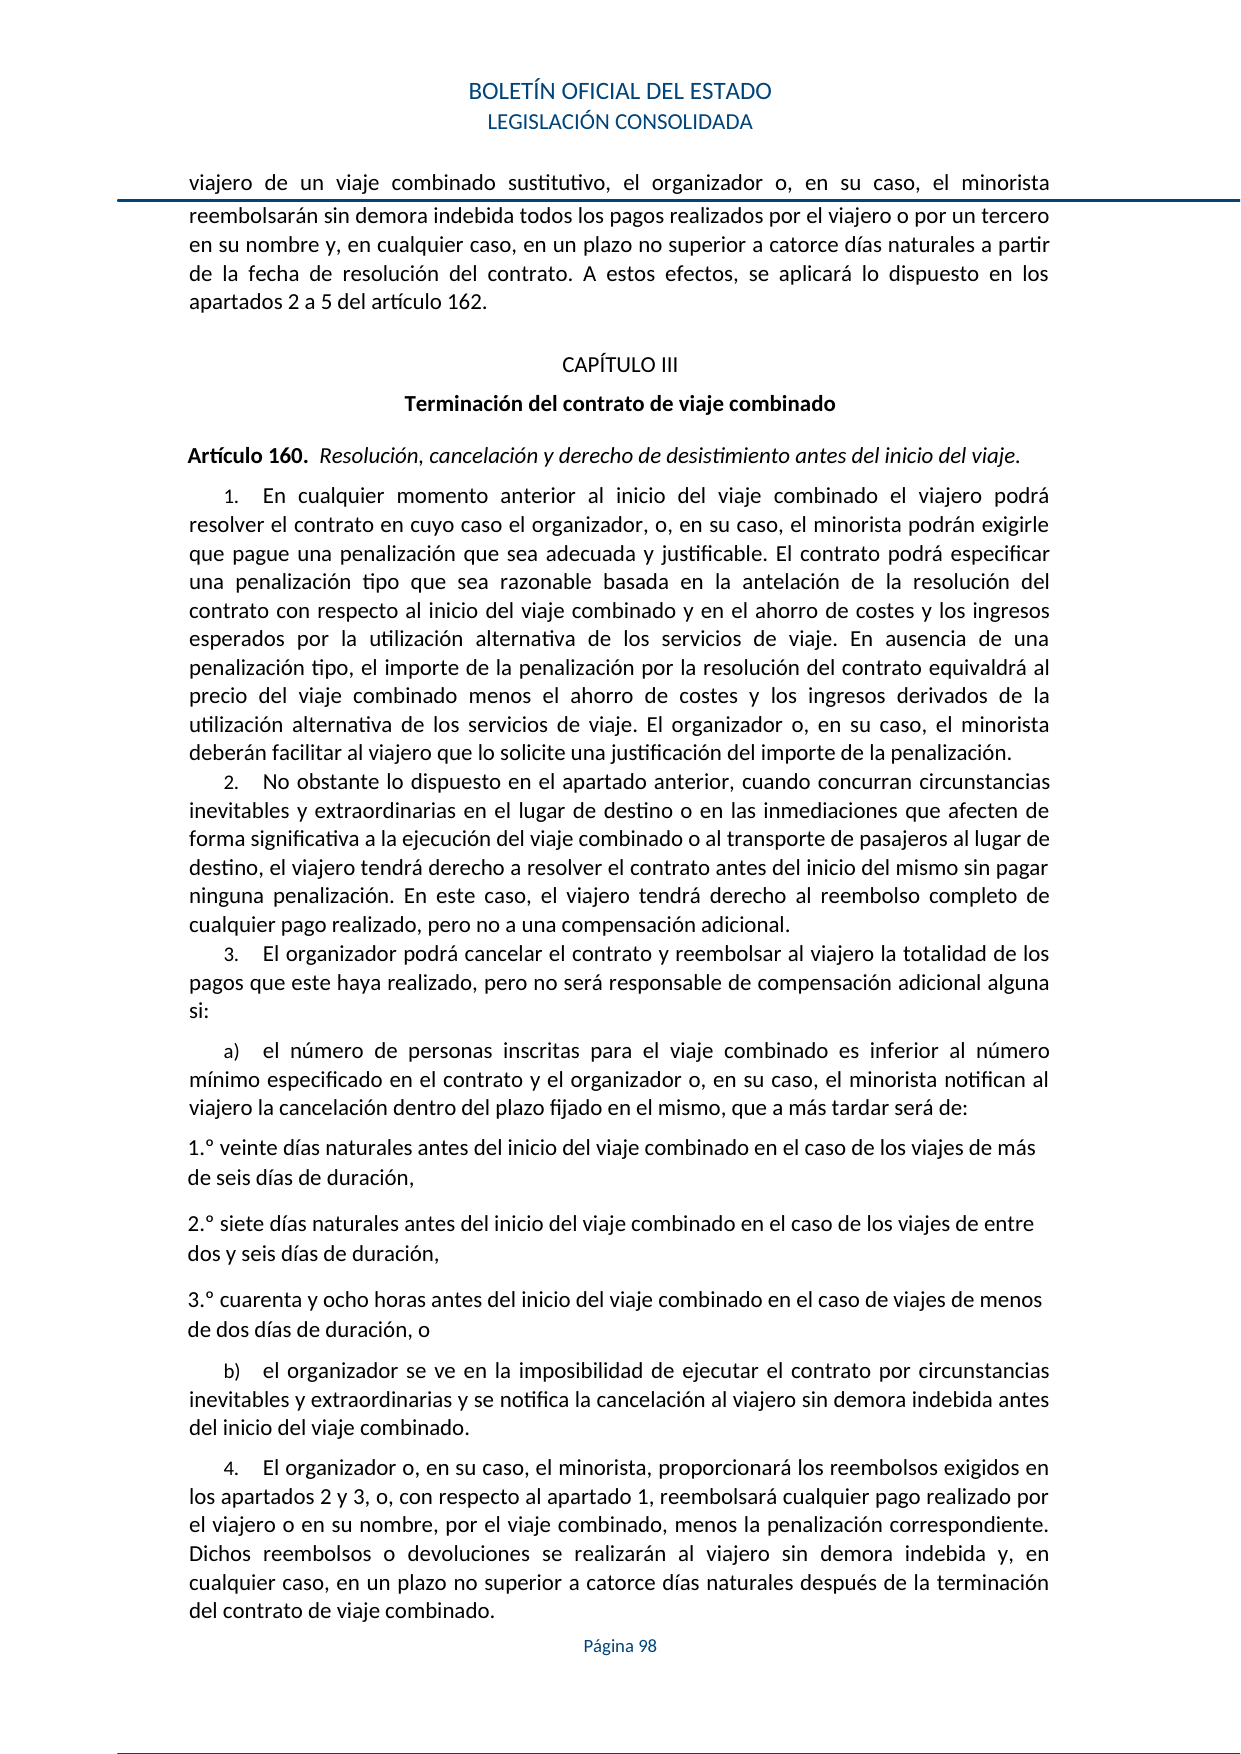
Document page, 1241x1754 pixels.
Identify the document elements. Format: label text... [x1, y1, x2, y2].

list el número de personas inscritas para el viaje combinado es inferior al número mínimo especificado en el contrato y el organizador o, en su caso, el minorista notifican al viajero la cancelación dentro del plazo fijado en el mismo, que a más tardar será de: [189, 1036, 1051, 1121]
list El organizador podrá cancelar el contrato y reembolsar al viajero la totalidad de los pagos que este haya realizado, pero no será responsable de compensación adicional alguna si: [189, 939, 1051, 1024]
list No obstante lo dispuesto en el apartado anterior, cuando concurran circunstancias inevitables y extraordinarias en el lugar de destino o en las inmediaciones que afecten de forma significativa a la ejecución del viaje combinado o al transporte de pasajeros al lugar de destino, el viajero tendrá derecho a resolver el contrato antes del inicio del mismo sin pagar ninguna penalización. En este caso, el viajero tendrá derecho al reembolso completo de cualquier pago realizado, pero no a una compensación adicional. [189, 767, 1051, 938]
text CAPÍTULO III [206, 350, 1034, 378]
list reembolsarán sin demora indebida todos los pagos realizados por el viajero o por un tercero en su nombre y, en cualquier caso, en un plazo no superior a catorce días naturales a partir de la fecha de resolución del contrato. A estos efectos, se aplicará lo dispuesto en los apartados 2 a 5 del artículo 162. [189, 202, 1051, 315]
list viajero de un viaje combinado sustitutivo, el organizador o, en su caso, el minorista [189, 168, 1051, 199]
text 3.º cuarenta y ocho horas antes del inicio del viaje combinado en el caso de viajes de menos de dos días de duración, o [187, 1286, 1051, 1343]
text 2.º siete días naturales antes del inicio del viaje combinado en el caso de los viajes de entre dos y seis días de duración, [187, 1209, 1051, 1267]
list El organizador o, en su caso, el minorista, proporcionará los reembolsos exigidos en los apartados 2 y 3, o, con respecto al apartado 1, reembolsará cualquier pago realizado por el viajero o en su nombre, por el viaje combinado, menos la penalización correspondiente. Dichos reembolsos o devoluciones se realizarán al viajero sin demora indebida y, en cualquier caso, en un plazo no superior a catorce días naturales después de la terminación del contrato de viaje combinado. [189, 1453, 1051, 1624]
text 1.º veinte días naturales antes del inicio del viaje combinado en el caso de los viajes de más de seis días de duración, [187, 1133, 1051, 1191]
list el organizador se ve en la imposibilidad de ejecutar el contrato por circunstancias inevitables y extraordinarias y se notifica la cancelación al viajero sin demora indebida antes del inicio del viaje combinado. [189, 1356, 1051, 1441]
text Artículo 160. Resolución, cancelación y derecho de desistimiento antes del inicio del viaje. [187, 441, 1051, 469]
list En cualquier momento anterior al inicio del viaje combinado el viajero podrá resolver el contrato en cuyo caso el organizador, o, en su caso, el minorista podrán exigirle que pague una penalización que sea adecuada y justificable. El contrato podrá especificar una penalización tipo que sea razonable basada en la antelación de la resolución del contrato con respecto al inicio del viaje combinado y en el ahorro de costes y los ingresos esperados por la utilización alternativa de los servicios de viaje. En ausencia de una penalización tipo, el importe de la penalización por la resolución del contrato equivaldrá al precio del viaje combinado menos el ahorro de costes y los ingresos derivados de la utilización alternativa de los servicios de viaje. El organizador o, en su caso, el minorista deberán facilitar al viajero que lo solicite una justificación del importe de la penalización. [189, 482, 1051, 766]
text Terminación del contrato de viaje combinado [189, 389, 1051, 418]
